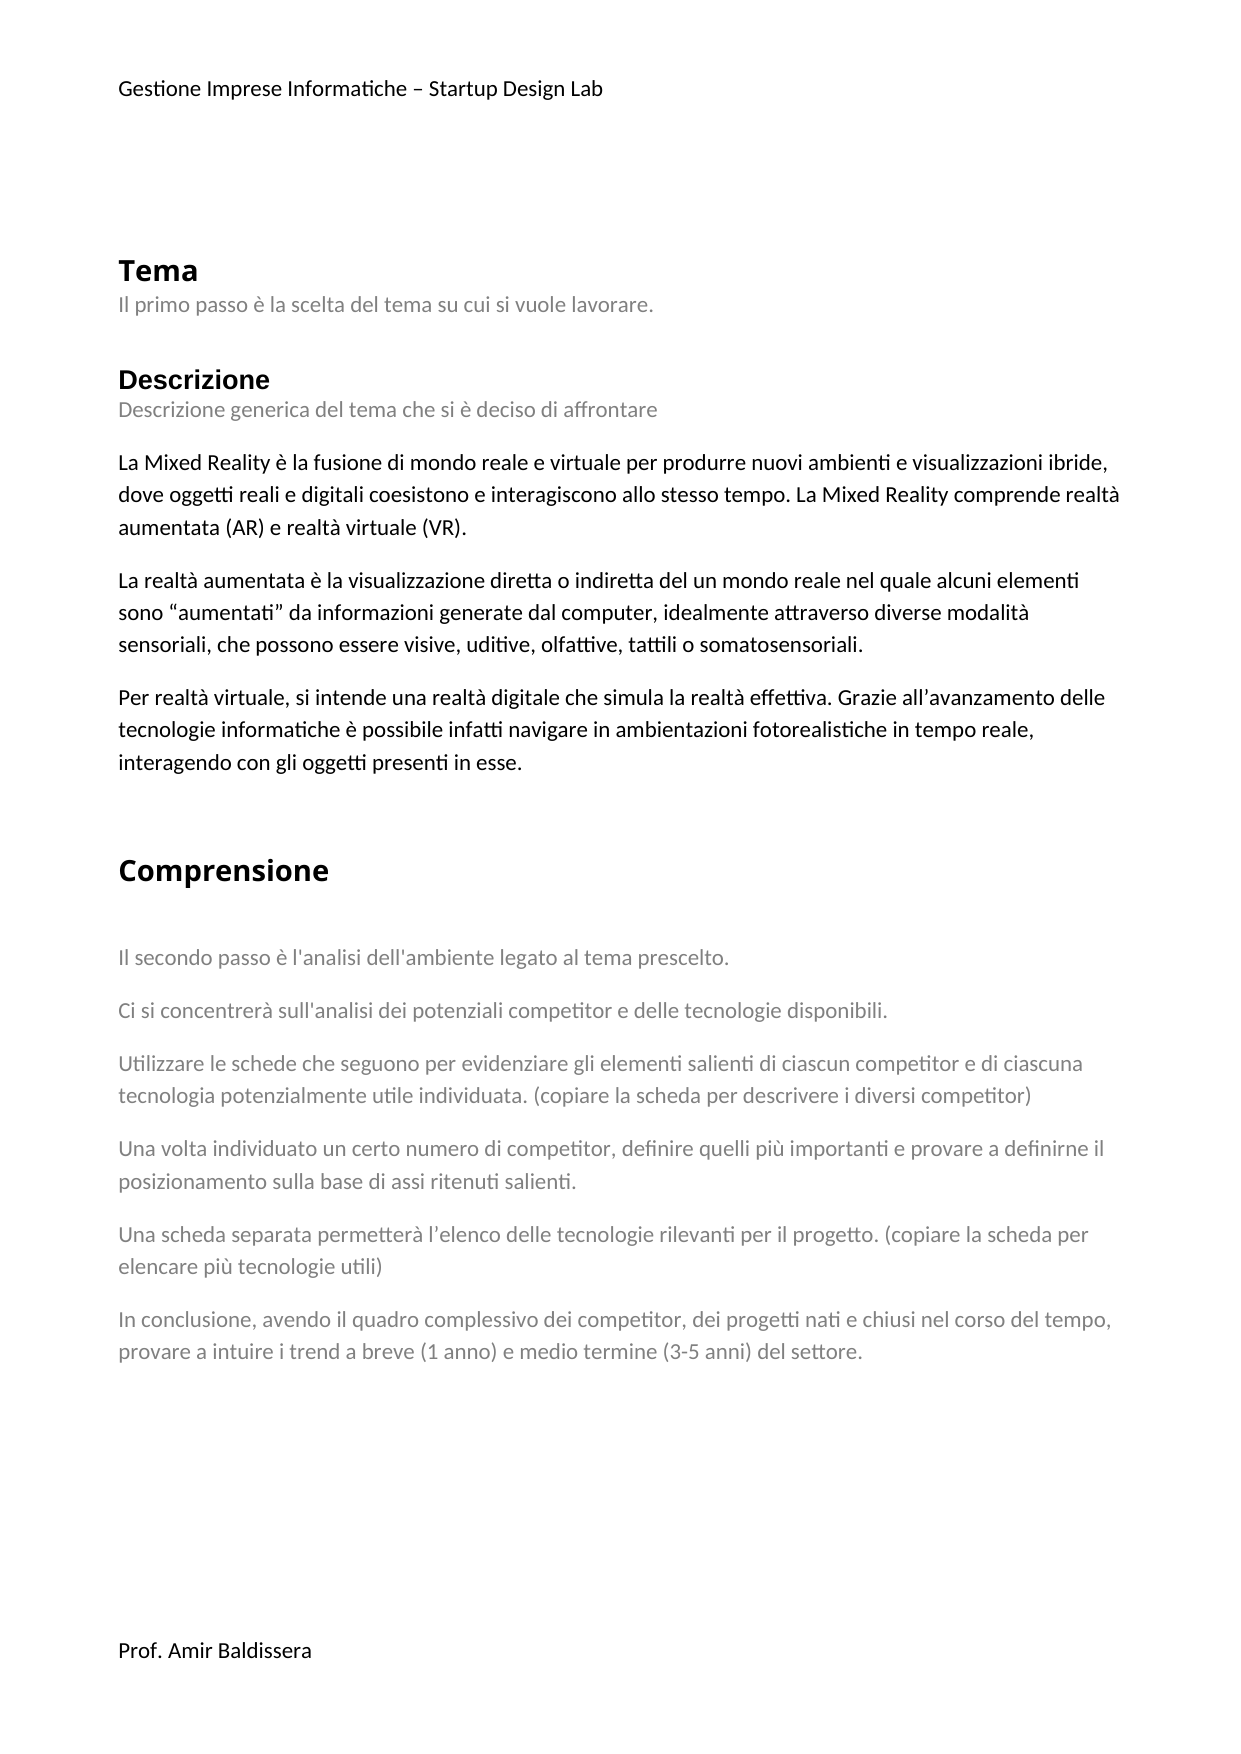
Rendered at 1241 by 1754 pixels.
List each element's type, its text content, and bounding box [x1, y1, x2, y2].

text Utilizzare le schede che seguono per evidenziare gli elementi salienti di ciascun competitor e di ciascuna tecnologia potenzialmente utile individuata. (copiare la scheda per descrivere i diversi competitor) [118, 1049, 1122, 1109]
subtitle Tema [118, 251, 1122, 290]
text Il primo passo è la scelta del tema su cui si vuole lavorare. [118, 290, 1122, 318]
text La realtà aumentata è la visualizzazione diretta o indiretta del un mondo reale nel quale alcuni elementi sono “aumentati” da informazioni generate dal computer, idealmente attraverso diverse modalità sensoriali, che possono essere visive, uditive, olfattive, tattili o somatosensoriali. [118, 566, 1122, 658]
text Ci si concentrerà sull'analisi dei potenziali competitor e delle tecnologie disponibili. [118, 996, 1122, 1024]
subtitle Descrizione [118, 364, 1122, 395]
text Descrizione generica del tema che si è deciso di affrontare [118, 395, 1122, 423]
text Il secondo passo è l'analisi dell'ambiente legato al tema prescelto. [118, 943, 1122, 971]
subtitle Comprensione [118, 851, 1122, 890]
text In conclusione, avendo il quadro complessivo dei competitor, dei progetti nati e chiusi nel corso del tempo, provare a intuire i trend a breve (1 anno) e medio termine (3-5 anni) del settore. [118, 1305, 1122, 1365]
text Una volta individuato un certo numero di competitor, definire quelli più importanti e provare a definirne il posizionamento sulla base di assi ritenuti salienti. [118, 1134, 1122, 1195]
text Per realtà virtuale, si intende una realtà digitale che simula la realtà effettiva. Grazie all’avanzamento delle tecnologie informatiche è possibile infatti navigare in ambientazioni fotorealistiche in tempo reale, interagendo con gli oggetti presenti in esse. [118, 683, 1122, 776]
text La Mixed Reality è la fusione di mondo reale e virtuale per produrre nuovi ambienti e visualizzazioni ibride, dove oggetti reali e digitali coesistono e interagiscono allo stesso tempo. La Mixed Reality comprende realtà aumentata (AR) e realtà virtuale (VR). [118, 448, 1122, 541]
text Una scheda separata permetterà l’elenco delle tecnologie rilevanti per il progetto. (copiare la scheda per elencare più tecnologie utili) [118, 1220, 1122, 1280]
